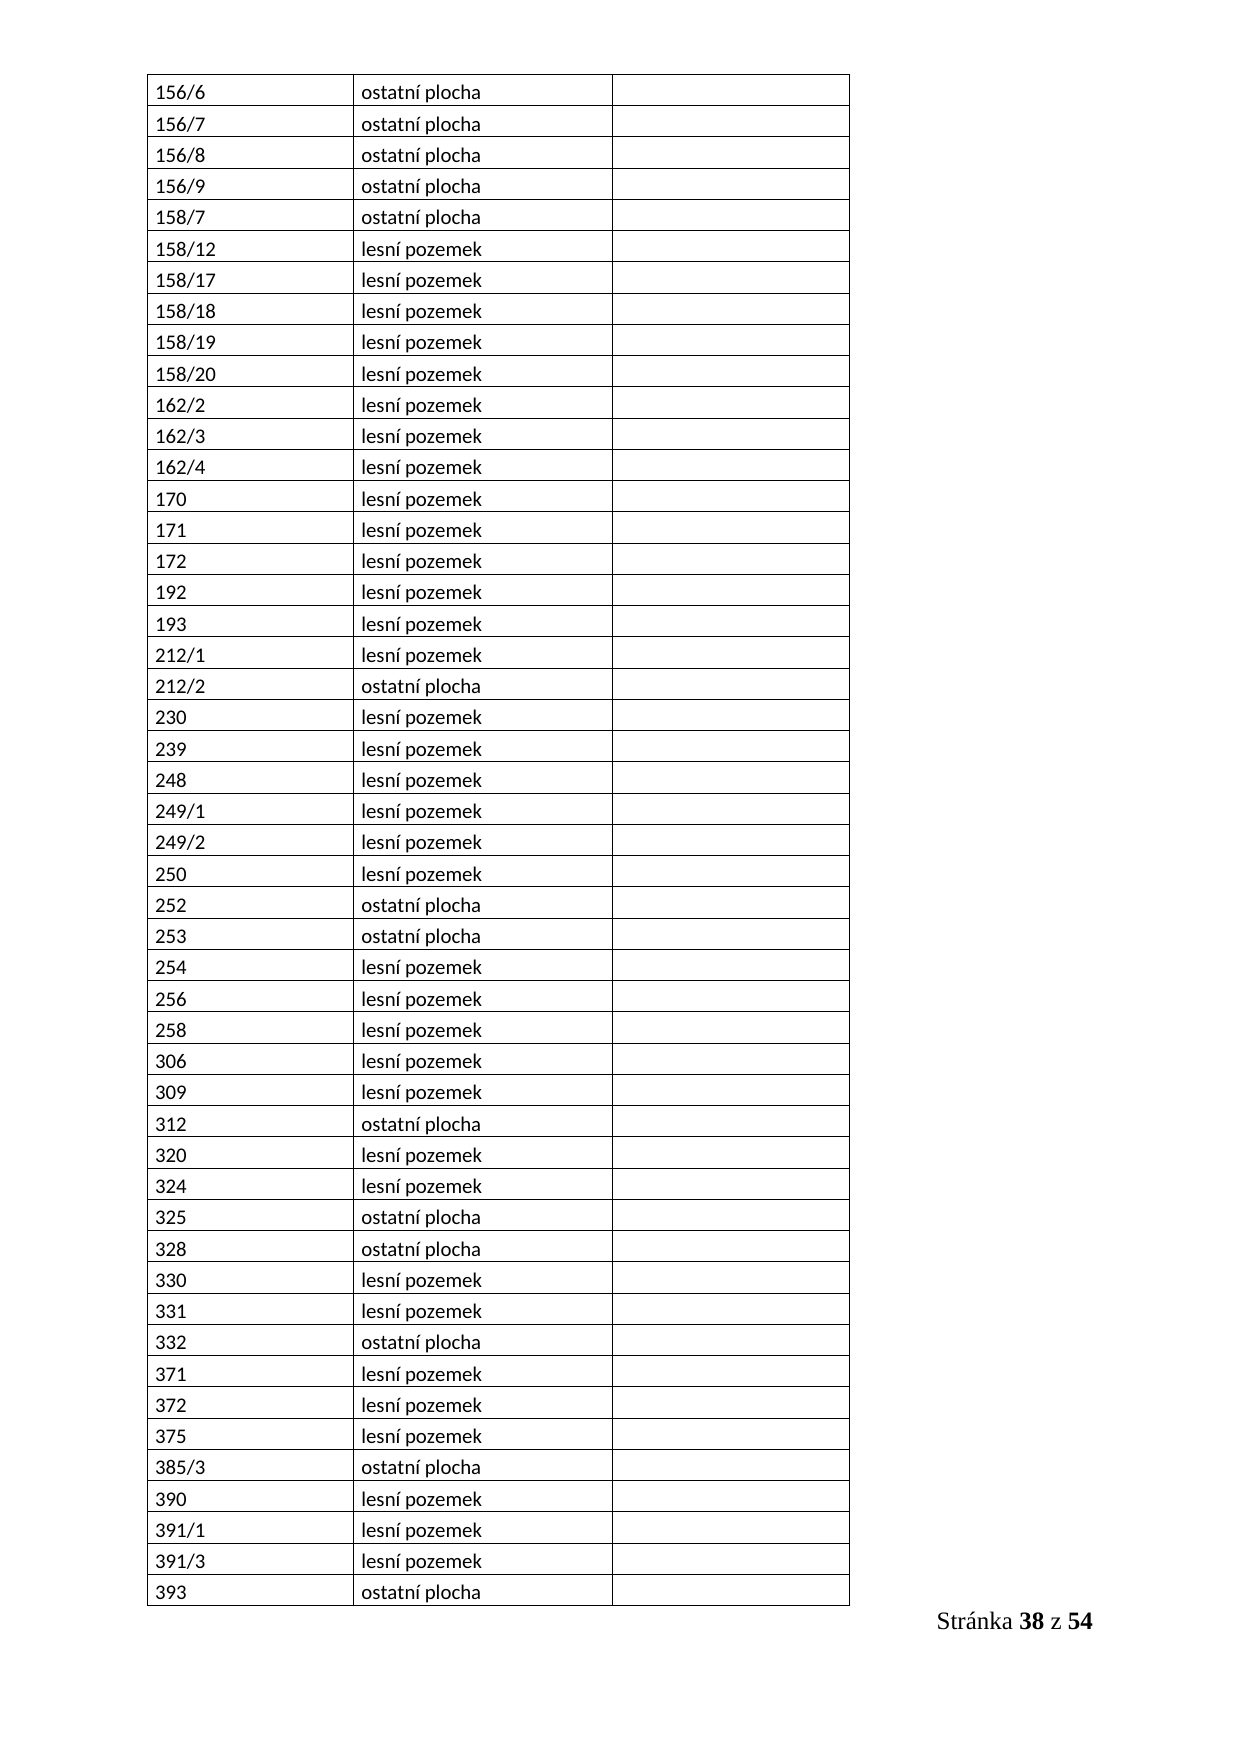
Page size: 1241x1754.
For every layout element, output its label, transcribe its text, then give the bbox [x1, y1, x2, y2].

table_cell ostatní plocha [354, 1106, 612, 1136]
table_cell lesní pozemek [354, 606, 612, 636]
table_cell [613, 1387, 849, 1417]
table_cell [613, 825, 849, 855]
table_cell [991, 886, 1129, 917]
table_cell 158/7 [148, 200, 353, 230]
table_cell 371 [148, 1356, 353, 1386]
table_cell ostatní plocha [354, 919, 612, 949]
table_cell lesní pozemek [354, 481, 612, 511]
table_cell [850, 668, 991, 699]
table_cell [991, 1511, 1129, 1542]
table_cell [850, 1511, 991, 1542]
table_cell 332 [148, 1325, 353, 1355]
table_cell [991, 480, 1129, 511]
table_cell [850, 574, 991, 605]
table_cell lesní pozemek [354, 1169, 612, 1199]
table_cell 390 [148, 1481, 353, 1511]
table_cell [850, 1105, 991, 1136]
table_cell [850, 1261, 991, 1292]
table_cell 249/2 [148, 825, 353, 855]
table_cell [991, 574, 1129, 605]
table_cell [991, 1261, 1129, 1292]
table_cell [613, 544, 849, 574]
table_cell [613, 1450, 849, 1480]
table_cell [850, 511, 991, 542]
table_cell 212/1 [148, 637, 353, 667]
table_cell [613, 919, 849, 949]
table_cell [613, 1512, 849, 1542]
table_cell 212/2 [148, 669, 353, 699]
table_cell [613, 606, 849, 636]
table_cell [991, 1480, 1129, 1511]
table_cell [613, 981, 849, 1011]
table_cell [850, 918, 991, 949]
table_cell 393 [148, 1575, 353, 1605]
table_cell 248 [148, 762, 353, 792]
table_cell [850, 449, 991, 480]
table_cell [613, 200, 849, 230]
table_cell [991, 355, 1129, 386]
table_cell [850, 1199, 991, 1230]
table_cell lesní pozemek [354, 1356, 612, 1386]
table_cell 250 [148, 856, 353, 886]
table_cell [613, 356, 849, 386]
table_cell [613, 419, 849, 449]
table_cell [850, 793, 991, 824]
table_cell [850, 730, 991, 761]
table_cell [850, 74, 991, 105]
table_cell [613, 512, 849, 542]
table_cell [613, 481, 849, 511]
table_cell [613, 169, 849, 199]
table_cell [613, 1137, 849, 1167]
table_cell 324 [148, 1169, 353, 1199]
table_cell 171 [148, 512, 353, 542]
table_cell [991, 1418, 1129, 1449]
table_cell [613, 762, 849, 792]
table_cell lesní pozemek [354, 950, 612, 980]
table_cell [991, 324, 1129, 355]
table_cell lesní pozemek [354, 1419, 612, 1449]
table_cell [991, 1449, 1129, 1480]
table_cell [850, 605, 991, 636]
table_cell [850, 324, 991, 355]
table_cell [991, 793, 1129, 824]
table_cell 328 [148, 1231, 353, 1261]
table_cell 170 [148, 481, 353, 511]
table_cell [991, 949, 1129, 980]
table_cell [850, 1543, 991, 1574]
table_cell [991, 1043, 1129, 1074]
table_cell 306 [148, 1044, 353, 1074]
table_cell 230 [148, 700, 353, 730]
table_cell [991, 136, 1129, 167]
table_cell 331 [148, 1294, 353, 1324]
table_cell [991, 261, 1129, 292]
table_cell [991, 418, 1129, 449]
table_cell 156/6 [148, 75, 353, 105]
table_cell [613, 387, 849, 417]
table_cell 162/2 [148, 387, 353, 417]
table_cell lesní pozemek [354, 1137, 612, 1167]
table_cell [850, 1168, 991, 1199]
table_cell 158/20 [148, 356, 353, 386]
table_cell [850, 886, 991, 917]
table_cell 172 [148, 544, 353, 574]
table_cell [613, 1044, 849, 1074]
table_cell lesní pozemek [354, 512, 612, 542]
table_cell [991, 1230, 1129, 1261]
table_cell lesní pozemek [354, 981, 612, 1011]
table_cell [850, 293, 991, 324]
table_cell [850, 261, 991, 292]
table_cell [991, 1168, 1129, 1199]
table_cell lesní pozemek [354, 637, 612, 667]
table_cell [991, 293, 1129, 324]
table_cell [850, 1355, 991, 1386]
table_cell [850, 230, 991, 261]
table_cell [613, 1231, 849, 1261]
table_cell [991, 980, 1129, 1011]
table_cell 162/3 [148, 419, 353, 449]
table_cell lesní pozemek [354, 1075, 612, 1105]
table_cell [991, 543, 1129, 574]
table_cell lesní pozemek [354, 1012, 612, 1042]
table_cell [850, 1386, 991, 1417]
table_cell [991, 1199, 1129, 1230]
table_cell lesní pozemek [354, 1294, 612, 1324]
table_cell 252 [148, 887, 353, 917]
table_cell ostatní plocha [354, 75, 612, 105]
table_cell [991, 199, 1129, 230]
table_cell [613, 856, 849, 886]
table_cell [850, 355, 991, 386]
table_cell ostatní plocha [354, 169, 612, 199]
table_cell [613, 794, 849, 824]
table_cell lesní pozemek [354, 419, 612, 449]
table_cell [991, 699, 1129, 730]
table_cell ostatní plocha [354, 1231, 612, 1261]
table_cell lesní pozemek [354, 856, 612, 886]
table_cell [991, 761, 1129, 792]
table_cell [613, 1075, 849, 1105]
table_cell [850, 1074, 991, 1105]
table_cell [850, 1136, 991, 1167]
table_cell lesní pozemek [354, 762, 612, 792]
table_cell [850, 1230, 991, 1261]
table_cell lesní pozemek [354, 450, 612, 480]
table_cell 330 [148, 1262, 353, 1292]
table_cell [850, 1011, 991, 1042]
table_cell lesní pozemek [354, 356, 612, 386]
table_cell [613, 231, 849, 261]
table_cell [613, 731, 849, 761]
table_cell [613, 294, 849, 324]
table_cell 162/4 [148, 450, 353, 480]
table_cell [991, 1293, 1129, 1324]
table_cell 193 [148, 606, 353, 636]
table_cell 391/3 [148, 1544, 353, 1574]
table_cell ostatní plocha [354, 669, 612, 699]
table_cell [850, 386, 991, 417]
table_cell lesní pozemek [354, 1387, 612, 1417]
table_cell [991, 1386, 1129, 1417]
table_cell lesní pozemek [354, 825, 612, 855]
table_cell lesní pozemek [354, 1044, 612, 1074]
table_cell 249/1 [148, 794, 353, 824]
table_cell ostatní plocha [354, 200, 612, 230]
table_cell [991, 1574, 1129, 1605]
table_cell 158/17 [148, 262, 353, 292]
table_cell lesní pozemek [354, 262, 612, 292]
table_cell [613, 1012, 849, 1042]
table_cell [613, 575, 849, 605]
table_cell 156/8 [148, 137, 353, 167]
table_cell [850, 418, 991, 449]
table_cell lesní pozemek [354, 294, 612, 324]
table_cell 325 [148, 1200, 353, 1230]
table_cell lesní pozemek [354, 575, 612, 605]
table_cell [613, 106, 849, 136]
table_cell [850, 136, 991, 167]
table_cell ostatní plocha [354, 887, 612, 917]
table_cell 372 [148, 1387, 353, 1417]
table_cell [613, 1481, 849, 1511]
table_cell [850, 1418, 991, 1449]
table_cell [613, 1544, 849, 1574]
table_cell lesní pozemek [354, 731, 612, 761]
table_cell [613, 1419, 849, 1449]
table_cell 158/18 [148, 294, 353, 324]
table_cell [613, 137, 849, 167]
table_cell [613, 1200, 849, 1230]
table_cell [613, 1356, 849, 1386]
table_cell 385/3 [148, 1450, 353, 1480]
table_cell [991, 1011, 1129, 1042]
table_cell [991, 386, 1129, 417]
table_cell [613, 75, 849, 105]
table_cell 320 [148, 1137, 353, 1167]
table_cell [850, 855, 991, 886]
table_cell [613, 1262, 849, 1292]
table_cell lesní pozemek [354, 544, 612, 574]
table_cell ostatní plocha [354, 1450, 612, 1480]
table_cell [991, 918, 1129, 949]
table_cell [613, 887, 849, 917]
table_cell 239 [148, 731, 353, 761]
table_cell [991, 1136, 1129, 1167]
table_cell 192 [148, 575, 353, 605]
table_cell lesní pozemek [354, 794, 612, 824]
table_cell [850, 636, 991, 667]
table_cell 312 [148, 1106, 353, 1136]
table_cell [850, 168, 991, 199]
table_cell lesní pozemek [354, 231, 612, 261]
table_cell [850, 105, 991, 136]
table_cell 158/12 [148, 231, 353, 261]
table_cell lesní pozemek [354, 325, 612, 355]
table_cell [991, 824, 1129, 855]
table_cell [991, 1074, 1129, 1105]
table_cell 158/19 [148, 325, 353, 355]
table_cell [850, 1293, 991, 1324]
table_cell lesní pozemek [354, 1481, 612, 1511]
table_cell [850, 1043, 991, 1074]
table_cell [850, 1480, 991, 1511]
table_cell ostatní plocha [354, 1200, 612, 1230]
table_cell lesní pozemek [354, 1512, 612, 1542]
table_cell [850, 199, 991, 230]
table_cell [850, 824, 991, 855]
table_cell [991, 74, 1129, 105]
table_cell [850, 1449, 991, 1480]
table_cell [613, 950, 849, 980]
table_cell [991, 449, 1129, 480]
table_cell ostatní plocha [354, 1575, 612, 1605]
table_cell [991, 730, 1129, 761]
table_cell [991, 511, 1129, 542]
table_cell [613, 637, 849, 667]
table_cell ostatní plocha [354, 106, 612, 136]
table_cell 254 [148, 950, 353, 980]
table_cell [613, 700, 849, 730]
table_cell [613, 262, 849, 292]
table_cell [991, 1543, 1129, 1574]
table_cell 258 [148, 1012, 353, 1042]
table_cell 309 [148, 1075, 353, 1105]
table_cell [850, 699, 991, 730]
table_cell [613, 1169, 849, 1199]
table_cell [850, 1574, 991, 1605]
table_cell lesní pozemek [354, 700, 612, 730]
table_cell [991, 636, 1129, 667]
table_cell [991, 855, 1129, 886]
table_cell [850, 949, 991, 980]
table_cell 391/1 [148, 1512, 353, 1542]
table_cell 256 [148, 981, 353, 1011]
table_cell [850, 480, 991, 511]
table_cell [991, 605, 1129, 636]
table_cell [613, 1575, 849, 1605]
table_cell [850, 980, 991, 1011]
table_cell [613, 1325, 849, 1355]
table_cell ostatní plocha [354, 137, 612, 167]
table_cell [850, 543, 991, 574]
table_cell [991, 1324, 1129, 1355]
table_cell [991, 1355, 1129, 1386]
table_cell [613, 1294, 849, 1324]
table_cell [991, 105, 1129, 136]
table_cell [613, 325, 849, 355]
table_cell [991, 1105, 1129, 1136]
table_cell lesní pozemek [354, 1544, 612, 1574]
table_cell [991, 168, 1129, 199]
table_cell [613, 669, 849, 699]
table_cell ostatní plocha [354, 1325, 612, 1355]
table_cell lesní pozemek [354, 387, 612, 417]
table_cell 156/9 [148, 169, 353, 199]
table_cell [613, 1106, 849, 1136]
table_cell [850, 1324, 991, 1355]
table_cell 375 [148, 1419, 353, 1449]
table_cell 156/7 [148, 106, 353, 136]
table_cell lesní pozemek [354, 1262, 612, 1292]
table_cell [991, 230, 1129, 261]
table_cell 253 [148, 919, 353, 949]
table_cell [613, 450, 849, 480]
table_cell [991, 668, 1129, 699]
table_cell [850, 761, 991, 792]
